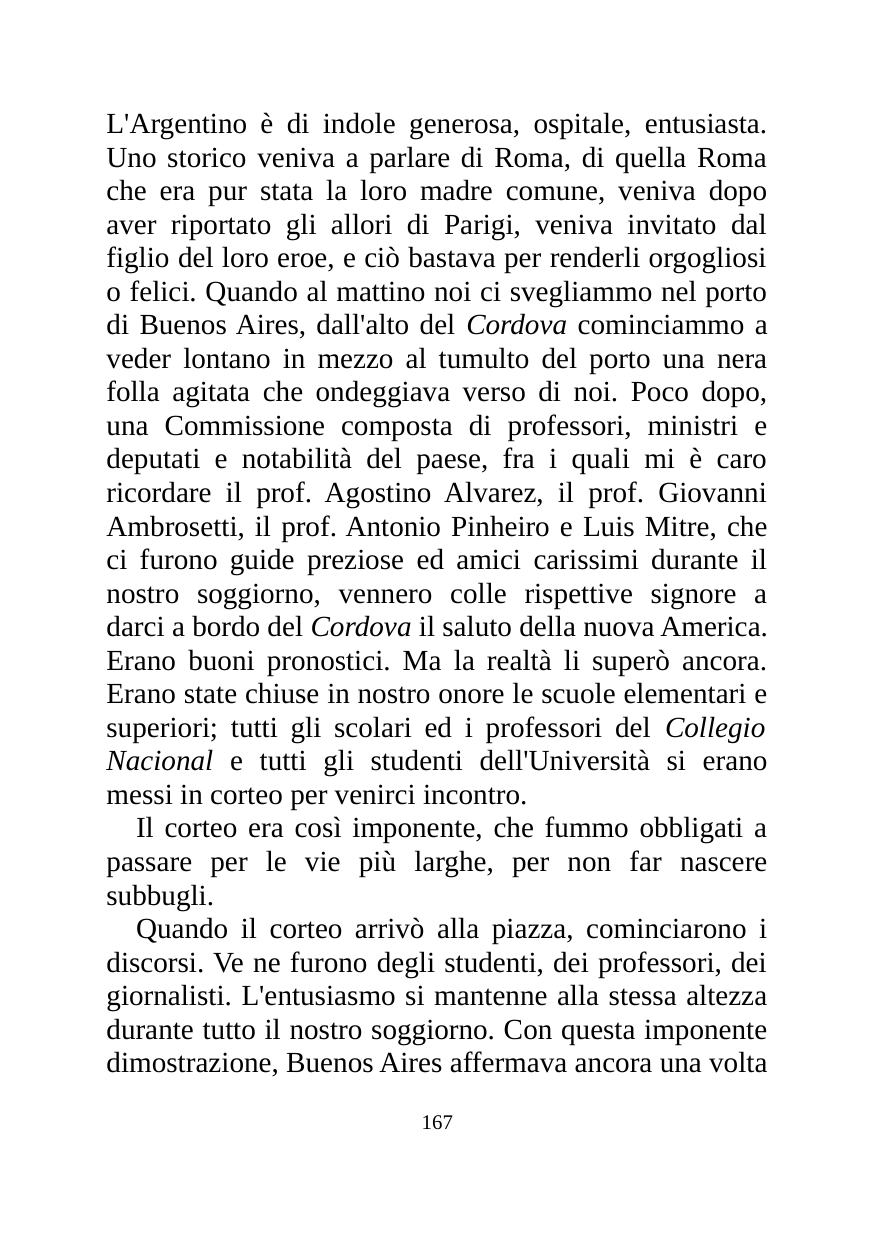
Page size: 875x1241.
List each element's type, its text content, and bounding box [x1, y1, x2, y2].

text Quando il corteo arrivò alla piazza, cominciarono i discorsi. Ve ne furono degli studenti, dei professori, dei giornalisti. L'entusiasmo si mantenne alla stessa altezza durante tutto il nostro soggiorno. Con questa imponente dimostrazione, Buenos Aires affermava ancora una volta [106, 911, 768, 1079]
text Il corteo era così imponente, che fummo obbligati a passare per le vie più larghe, per non far nascere subbugli. [106, 811, 768, 911]
text L'Argentino è di indole generosa, ospitale, entusiasta. Uno storico veniva a parlare di Roma, di quella Roma che era pur stata la loro madre comune, veniva dopo aver riportato gli allori di Parigi, veniva invitato dal figlio del loro eroe, e ciò bastava per renderli orgogliosi o felici. Quando al mattino noi ci svegliammo nel porto di Buenos Aires, dall'alto del Cordova cominciammo a veder lontano in mezzo al tumulto del porto una nera folla agitata che ondeggiava verso di noi. Poco dopo, una Commissione composta di professori, ministri e deputati e notabilità del paese, fra i quali mi è caro ricordare il prof. Agostino Alvarez, il prof. Giovanni Ambrosetti, il prof. Antonio Pinheiro e Luis Mitre, che ci furono guide preziose ed amici carissimi durante il nostro soggiorno, vennero colle rispettive signore a darci a bordo del Cordova il saluto della nuova America. Erano buoni pronostici. Ma la realtà li superò ancora. Erano state chiuse in nostro onore le scuole elementari e superiori; tutti gli scolari ed i professori del Collegio Nacional e tutti gli studenti dell'Università si erano messi in corteo per venirci incontro. [106, 106, 768, 811]
